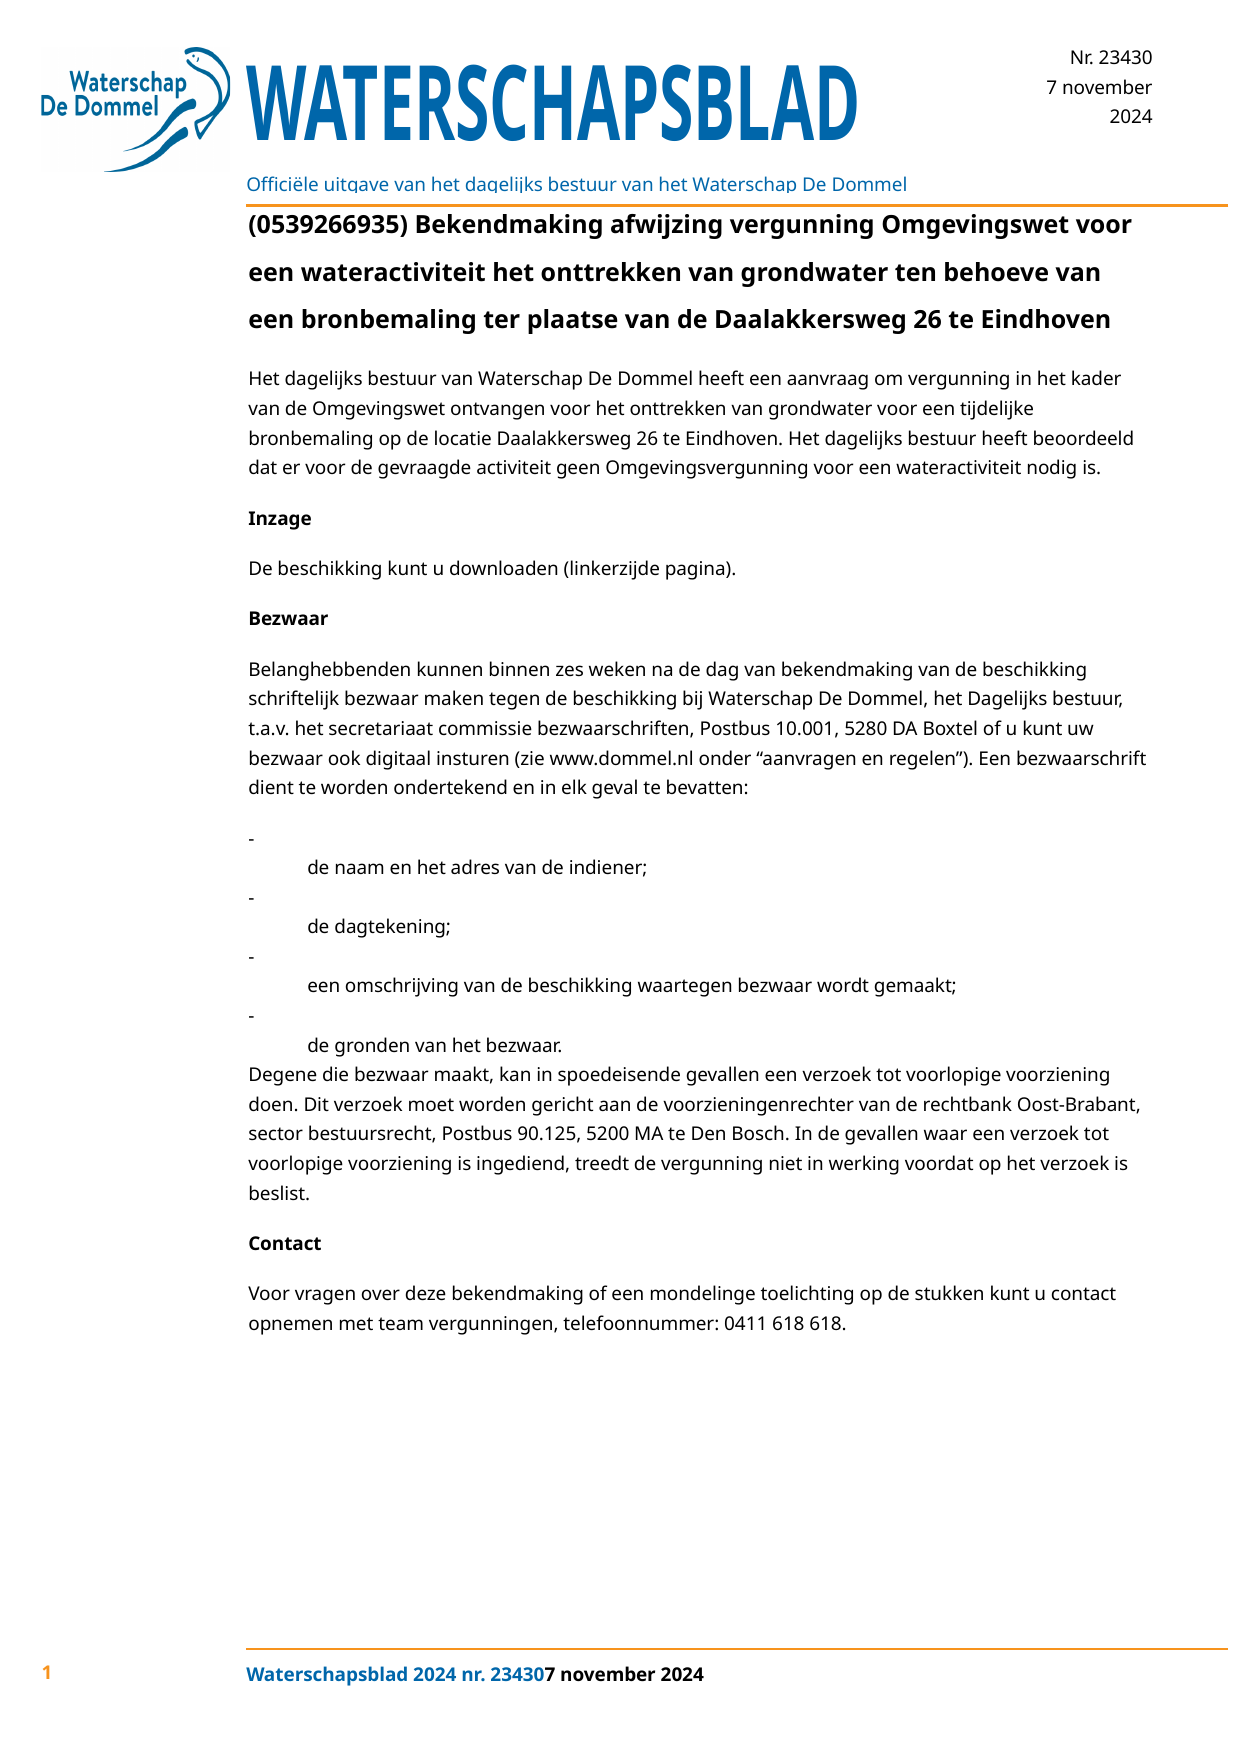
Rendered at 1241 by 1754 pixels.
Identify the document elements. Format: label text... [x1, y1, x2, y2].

list een omschrijving van de beschikking waartegen bezwaar wordt gemaakt; [248, 973, 1152, 998]
text Belanghebbenden kunnen binnen zes weken na de dag van bekendmaking van de beschikking schriftelijk bezwaar maken tegen de beschikking bij Waterschap De Dommel, het Dagelijks bestuur, t.a.v. het secretariaat commissie bezwaarschriften, Postbus 10.001, 5280 DA Boxtel of u kunt uw bezwaar ook digitaal insturen (zie www.dommel.nl onder “aanvragen en regelen”). Een bezwaarschrift dient te worden ondertekend en in elk geval te bevatten: [248, 656, 1152, 800]
text Degene die bezwaar maakt, kan in spoedeisende gevallen een verzoek tot voorlopige voorziening doen. Dit verzoek moet worden gericht aan de voorzieningenrechter van de rechtbank Oost-Brabant, sector bestuursrecht, Postbus 90.125, 5200 MA te Den Bosch. In de gevallen waar een verzoek tot voorlopige voorziening is ingediend, treedt de vergunning niet in werking voordat op het verzoek is beslist. [248, 1061, 1152, 1205]
text (0539266935) Bekendmaking afwijzing vergunning Omgevingswet voor een wateractiviteit het onttrekken van grondwater ten behoeve van een bronbemaling ter plaatse van de Daalakkersweg 26 te Eindhoven [248, 207, 1152, 336]
list de gronden van het bezwaar. [248, 1032, 1152, 1057]
text Het dagelijks bestuur van Waterschap De Dommel heeft een aanvraag om vergunning in het kader van de Omgevingswet ontvangen voor het onttrekken van grondwater voor een tijdelijke bronbemaling op de locatie Daalakkersweg 26 te Eindhoven. Het dagelijks bestuur heeft beoordeeld dat er voor de gevraagde activiteit geen Omgevingsvergunning voor een wateractiviteit nodig is. [248, 366, 1152, 480]
text Inzage [248, 505, 1152, 530]
picture [204, 47, 231, 76]
picture [45, 99, 51, 111]
text Voor vragen over deze bekendmaking of een mondelinge toelichting op de stukken kunt u contact opnemen met team vergunningen, telefoonnummer: 0411 618 618. [248, 1281, 1152, 1336]
list de naam en het adres van de indiener; [248, 854, 1152, 880]
text Bezwaar [248, 606, 1152, 631]
text De beschikking kunt u downloaden (linkerzijde pagina). [248, 555, 1152, 581]
picture [198, 118, 210, 131]
picture [41, 47, 231, 172]
list de dagtekening; [248, 913, 1152, 939]
text Contact [248, 1230, 1152, 1256]
